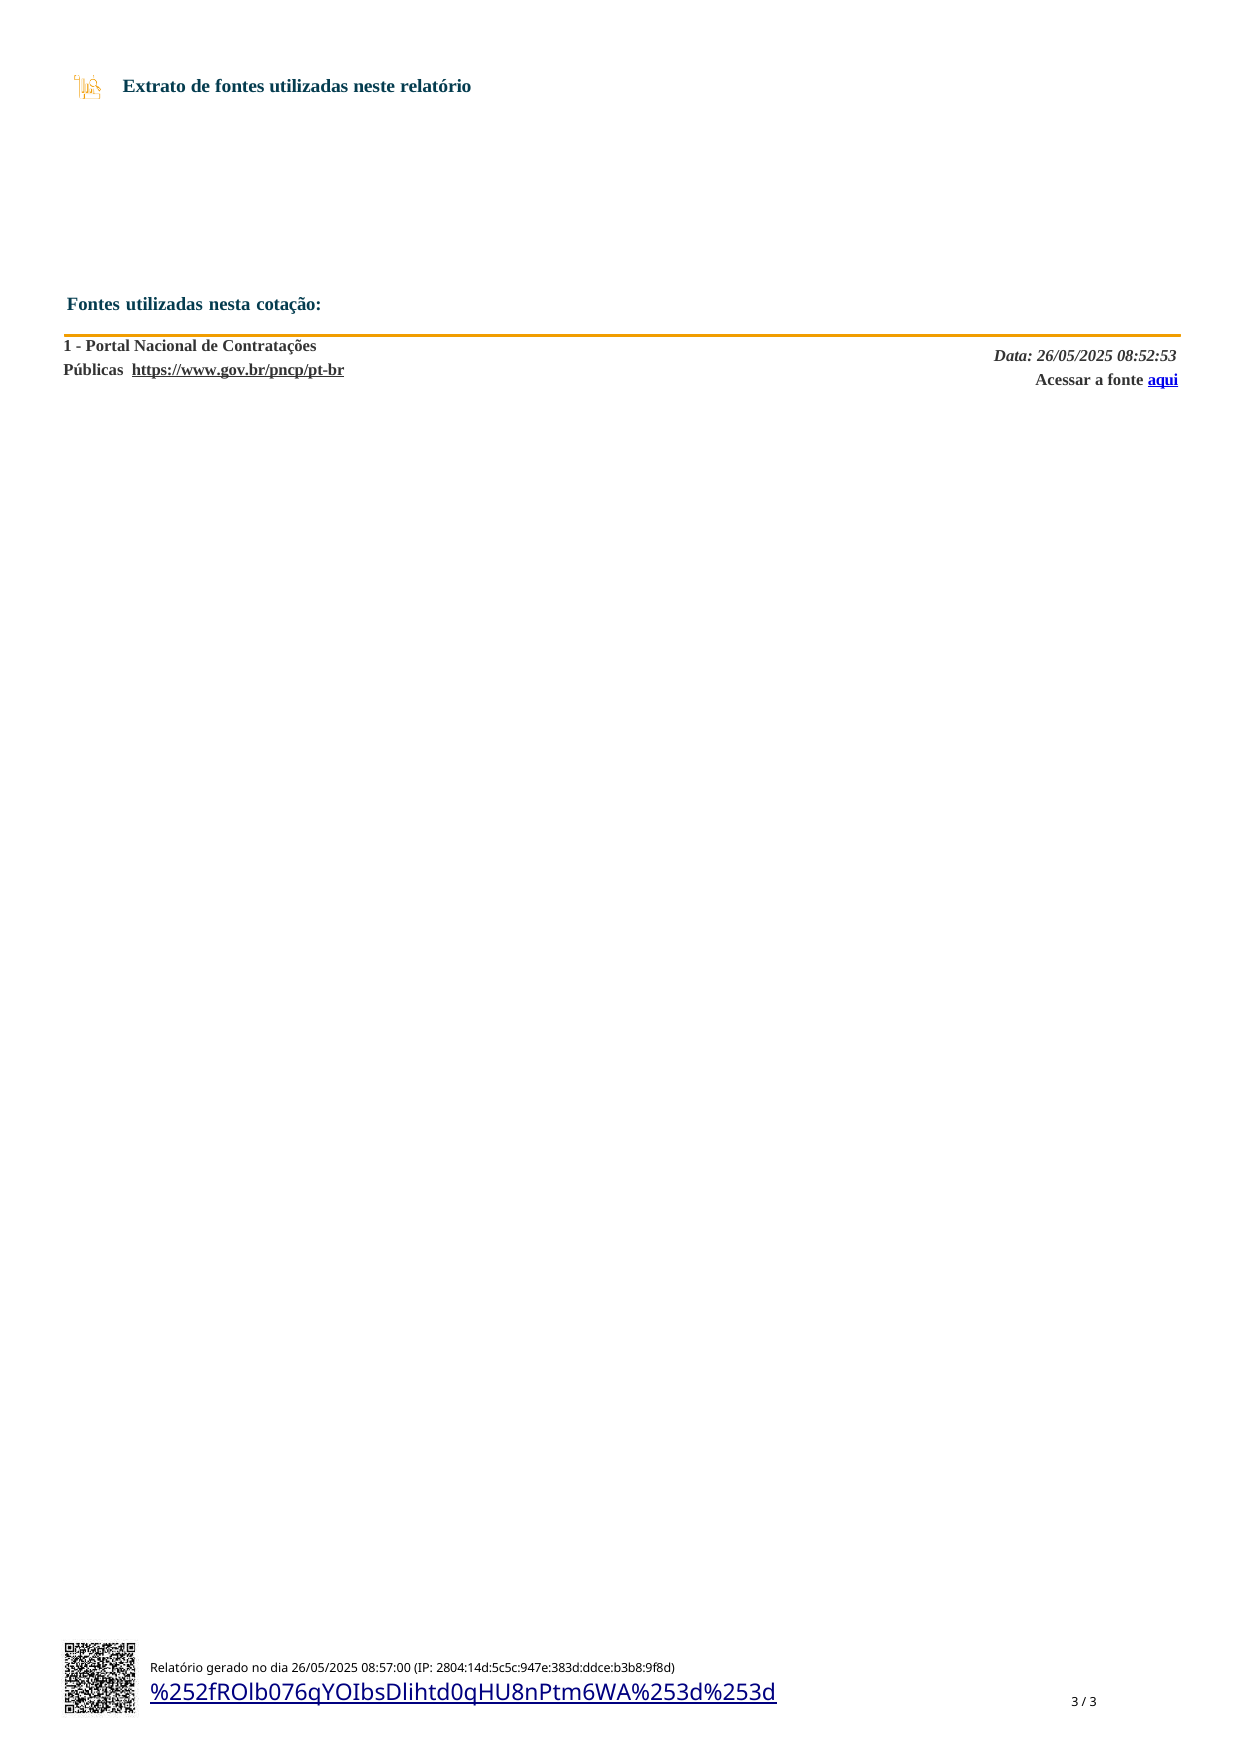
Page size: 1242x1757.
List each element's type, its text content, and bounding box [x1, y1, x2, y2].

text Fontes utilizadas nesta cotação: [67, 293, 1183, 314]
text Acessar a fonte aqui [990, 369, 1178, 389]
text ATENÇÃO - O Banco de Preços é uma solução tecnológica que atende aos parâmetros de pesquisa dispostos em Leis vigentes, Instruções Normativas, Acórdãos, Regulamentos, Decretos e Portarias. Sendo assim, por reunir diversas fontes governamentais, complementares e sites de domínio amplo, o sistema não é considerado uma fonte e, sim, um meio para que as pesquisas sejam realizadas de forma segura, ágil e eficaz. [81, 129, 1152, 220]
text 1 - Portal Nacional de Contratações Públicas https://www.gov.br/pncp/pt-br [63, 336, 379, 379]
text Extrato de fontes utilizadas neste relatório [122, 75, 1183, 97]
text Data: 26/05/2025 08:52:53 [990, 346, 1178, 365]
